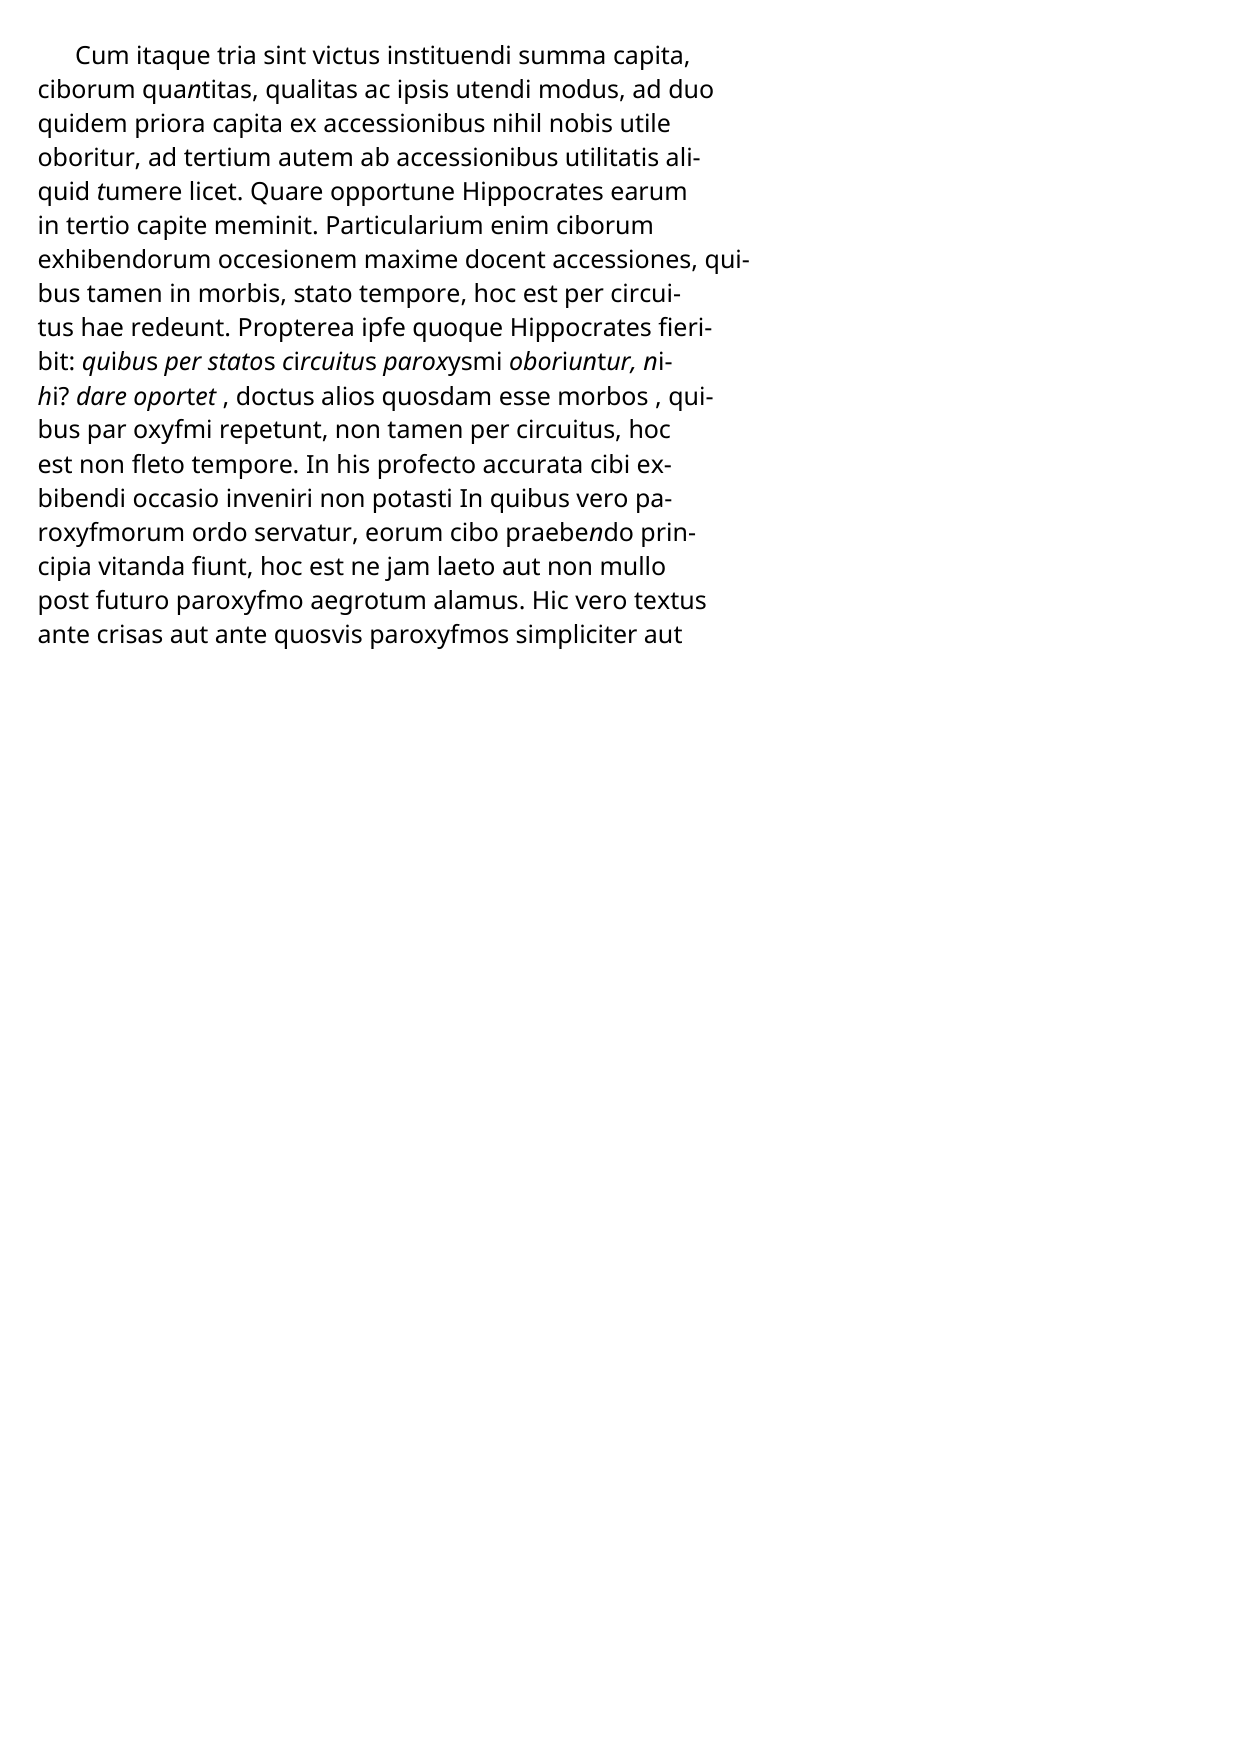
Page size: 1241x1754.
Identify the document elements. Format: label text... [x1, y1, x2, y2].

text Cum itaque tria sint victus instituendi summa capita, ciborum quantitas, qualitas ac ipsis utendi modus, ad duo quidem priora capita ex accessionibus nihil nobis utile oboritur, ad tertium autem ab accessionibus utilitatis ali- quid tumere licet. Quare opportune Hippocrates earum in tertio capite meminit. Particularium enim ciborum exhibendorum occesionem maxime docent accessiones, qui- bus tamen in morbis, stato tempore, hoc est per circui- tus hae redeunt. Propterea ipfe quoque Hippocrates fieri- bit: quibus per statos circuitus paroxysmi oboriuntur, ni- hi? dare oportet , doctus alios quosdam esse morbos , qui- bus par oxyfmi repetunt, non tamen per circuitus, hoc est non fleto tempore. In his profecto accurata cibi ex- bibendi occasio inveniri non potasti In quibus vero pa- roxyfmorum ordo servatur, eorum cibo praebendo prin- cipia vitanda fiunt, hoc est ne jam laeto aut non mullo post futuro paroxyfmo aegrotum alamus. Hic vero textus ante crisas aut ante quosvis paroxyfmos simpliciter aut [37, 37, 1203, 651]
